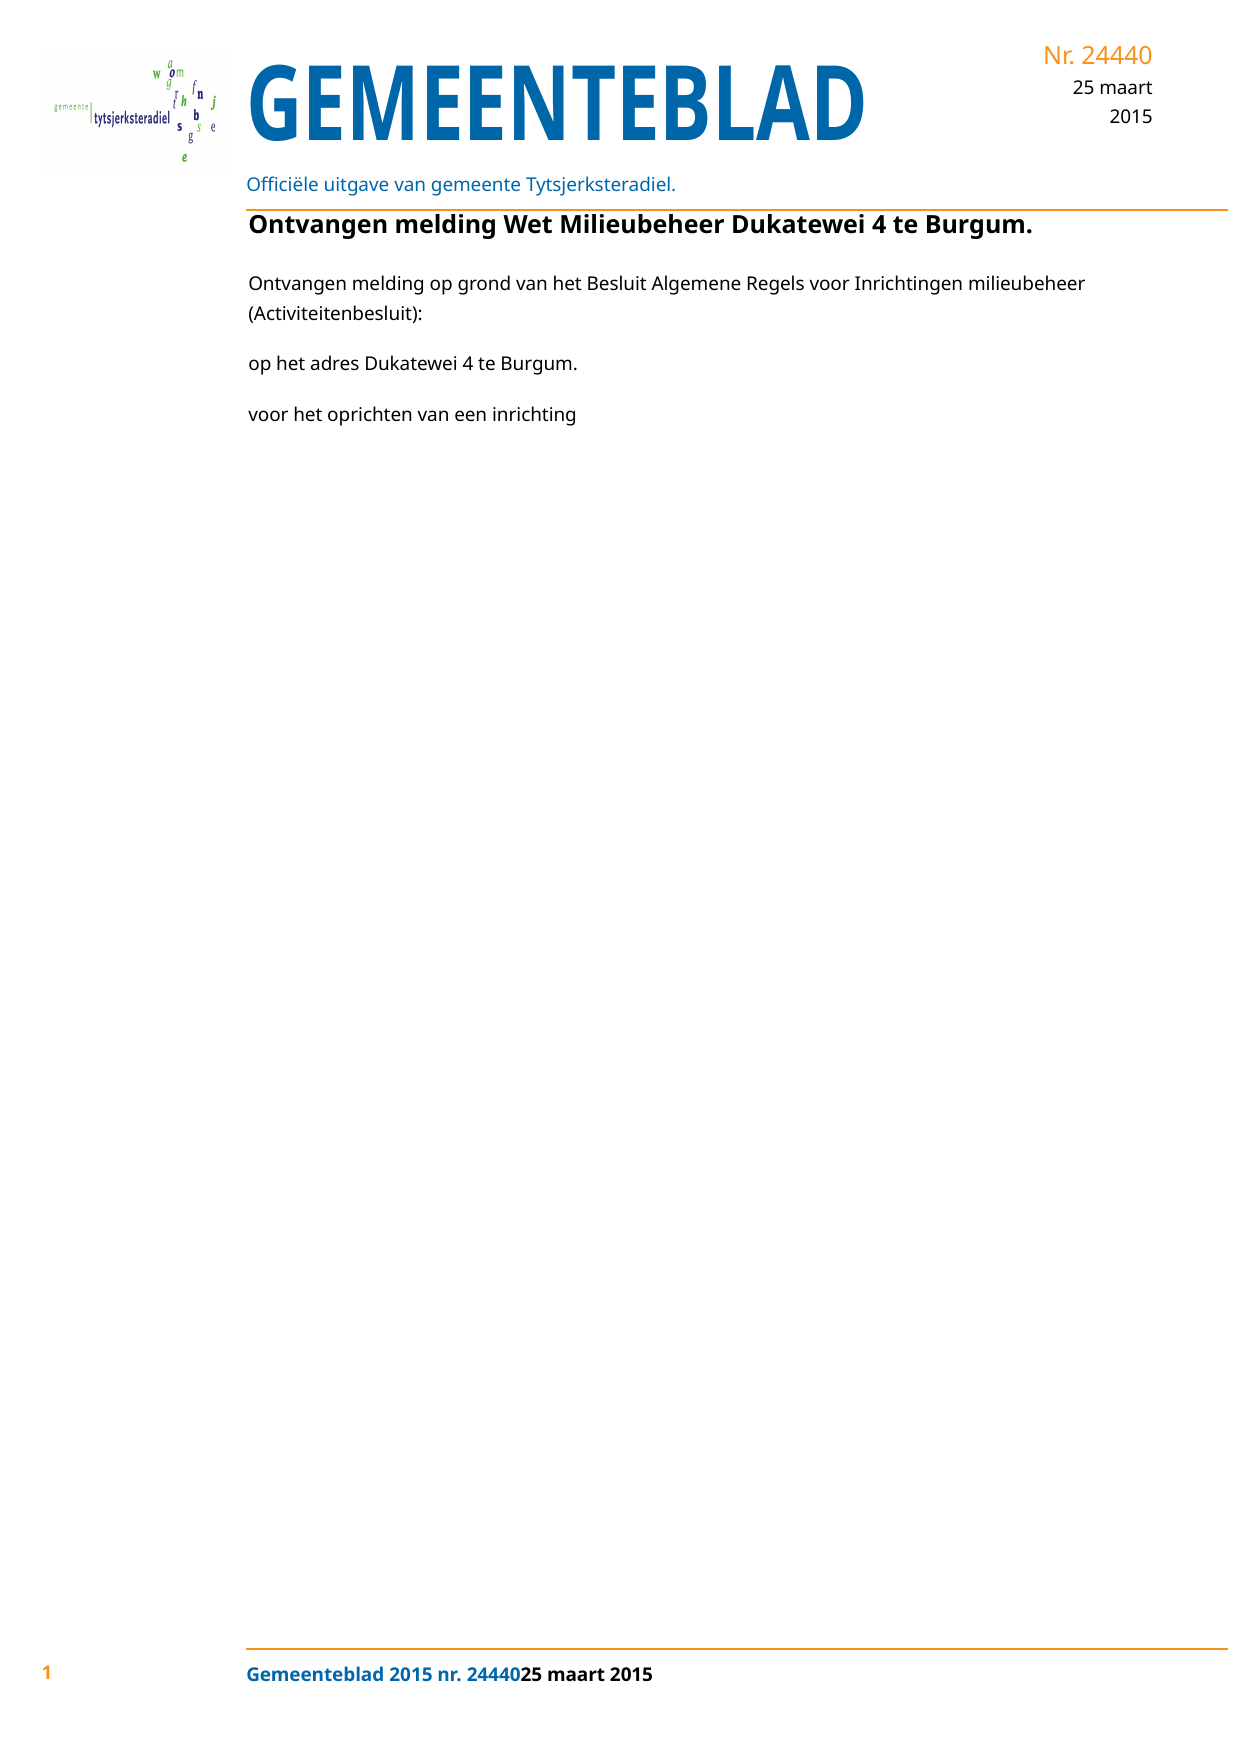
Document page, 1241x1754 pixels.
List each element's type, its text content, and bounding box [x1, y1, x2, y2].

picture [41, 47, 231, 172]
text Ontvangen melding Wet Milieubeheer Dukatewei 4 te Burgum. [248, 211, 1152, 241]
text op het adres Dukatewei 4 te Burgum. [248, 350, 1152, 376]
text Ontvangen melding op grond van het Besluit Algemene Regels voor Inrichtingen milieubeheer (Activiteitenbesluit): [248, 270, 1152, 326]
text voor het oprichten van een inrichting [248, 401, 1152, 426]
